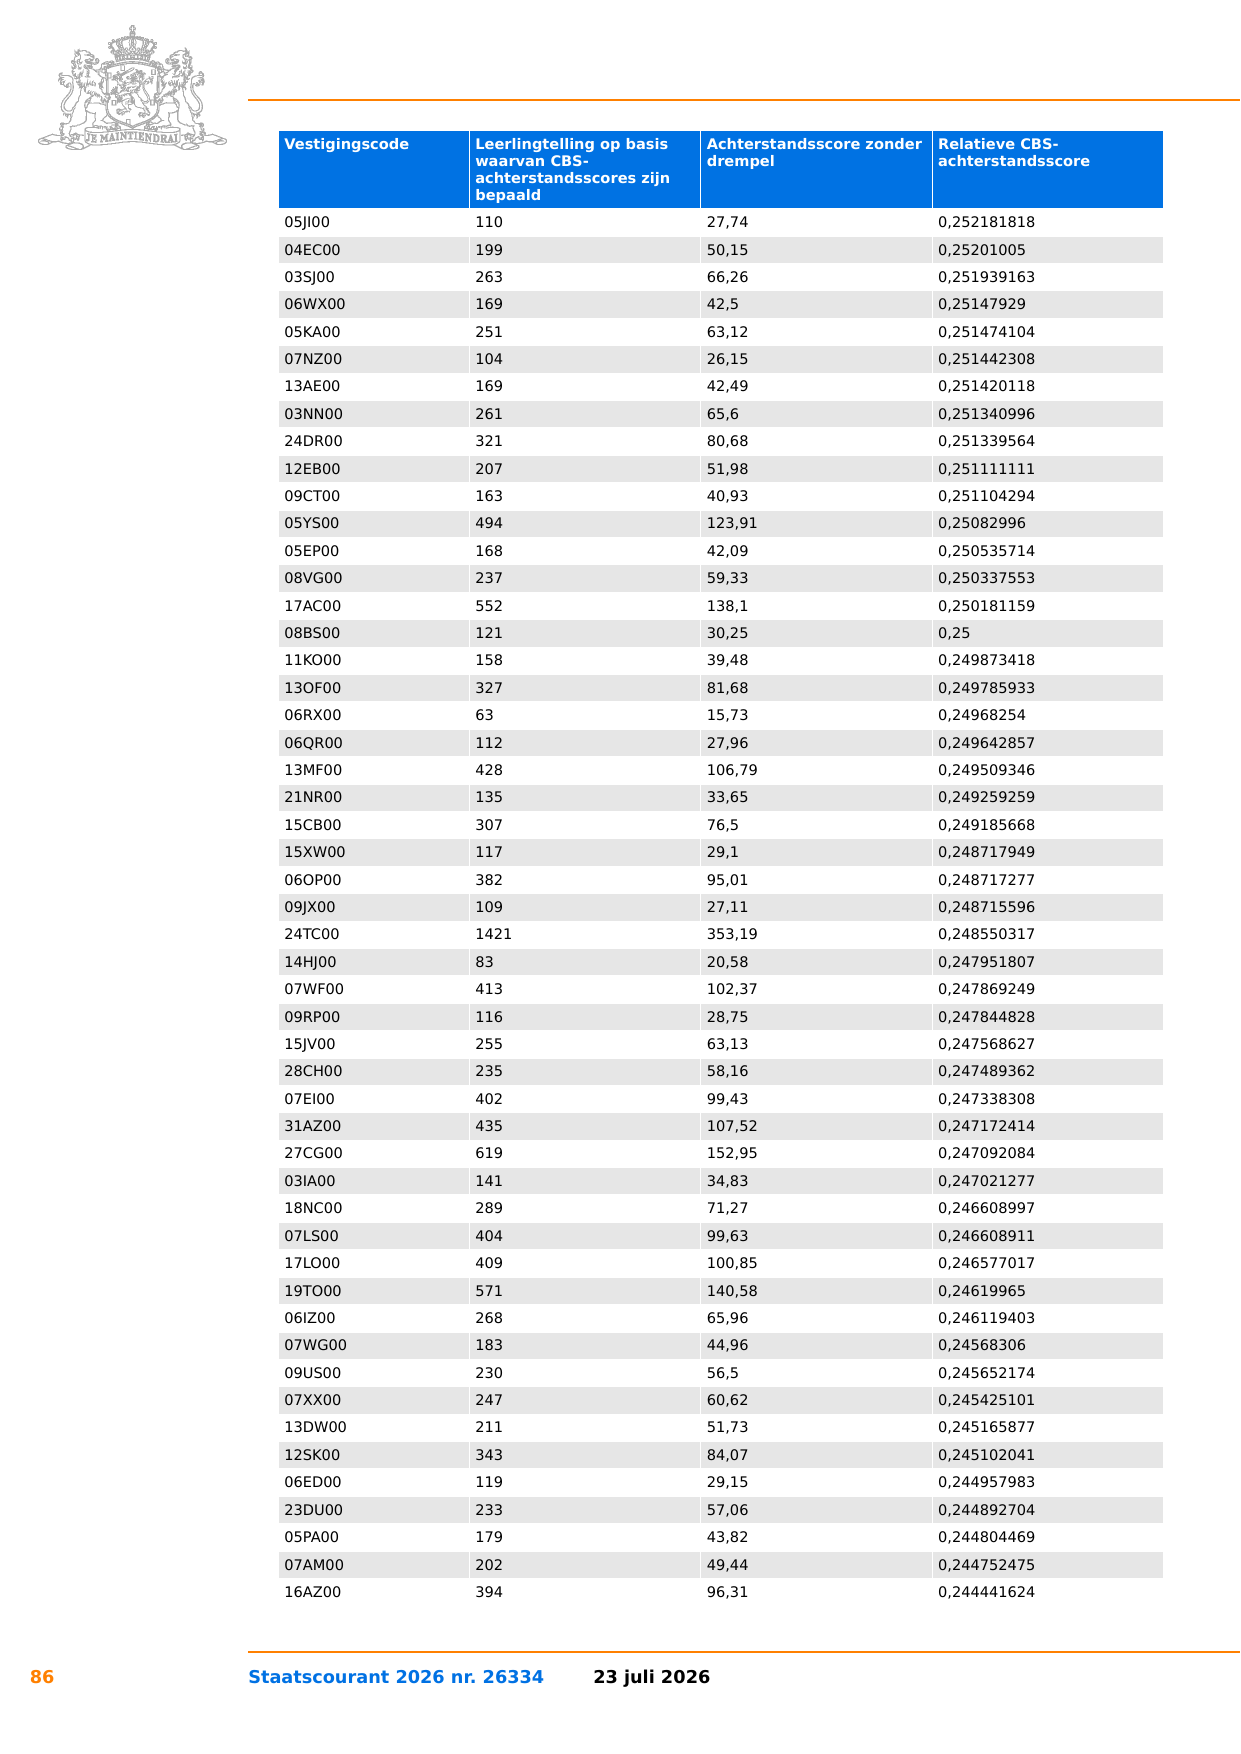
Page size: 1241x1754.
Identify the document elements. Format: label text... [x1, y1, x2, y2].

table_cell 116 [470, 1004, 700, 1030]
table_cell 0,247951807 [933, 949, 1163, 975]
table_cell 353,19 [701, 922, 932, 948]
table_cell 261 [470, 401, 700, 427]
table_cell 49,44 [701, 1552, 932, 1578]
table_cell 05JI00 [279, 209, 469, 236]
table_cell 158 [470, 648, 700, 674]
table_cell 05YS00 [279, 511, 469, 537]
table_cell 0,244957983 [933, 1470, 1163, 1496]
table_cell 110 [470, 209, 700, 236]
table_cell 13MF00 [279, 757, 469, 783]
table_cell 99,43 [701, 1086, 932, 1112]
table_cell 24TC00 [279, 922, 469, 948]
table_cell 07WF00 [279, 976, 469, 1003]
table_cell 237 [470, 565, 700, 592]
table_cell 307 [470, 812, 700, 838]
table_cell 404 [470, 1223, 700, 1249]
table_cell 08VG00 [279, 565, 469, 592]
table_cell 235 [470, 1059, 700, 1085]
table_cell 0,248715596 [933, 894, 1163, 921]
table_cell 0,251420118 [933, 374, 1163, 400]
table_cell 31AZ00 [279, 1113, 469, 1140]
picture [38, 25, 227, 150]
table_cell 44,96 [701, 1333, 932, 1359]
table_cell 0,250337553 [933, 565, 1163, 592]
table_cell 0,247021277 [933, 1168, 1163, 1194]
table_header Achterstandsscore zonder drempel [701, 131, 932, 208]
table_cell 0,251104294 [933, 483, 1163, 509]
table_cell 07EI00 [279, 1086, 469, 1112]
table_cell 0,251474104 [933, 319, 1163, 345]
table_header Leerlingtelling op basis waarvan CBS-achterstandsscores zijn bepaald [470, 131, 700, 208]
table_cell 251 [470, 319, 700, 345]
table_header Vestigingscode [279, 131, 469, 208]
table_cell 27,96 [701, 730, 932, 756]
table_cell 39,48 [701, 648, 932, 674]
table_cell 13AE00 [279, 374, 469, 400]
table_cell 83 [470, 949, 700, 975]
table_cell 571 [470, 1278, 700, 1304]
table_cell 34,83 [701, 1168, 932, 1194]
table_cell 247 [470, 1387, 700, 1414]
table_cell 42,49 [701, 374, 932, 400]
table_cell 30,25 [701, 620, 932, 647]
table_cell 0,251442308 [933, 346, 1163, 373]
table_cell 0,245102041 [933, 1442, 1163, 1468]
table_cell 0,244892704 [933, 1497, 1163, 1523]
table_cell 19TO00 [279, 1278, 469, 1304]
table_cell 168 [470, 538, 700, 564]
table_cell 382 [470, 867, 700, 893]
table_cell 28,75 [701, 1004, 932, 1030]
table_cell 104 [470, 346, 700, 373]
table_cell 0,251939163 [933, 264, 1163, 290]
table_cell 289 [470, 1196, 700, 1222]
table_cell 0,250181159 [933, 593, 1163, 619]
table_cell 0,25082996 [933, 511, 1163, 537]
table_cell 0,251340996 [933, 401, 1163, 427]
table_cell 06WX00 [279, 291, 469, 318]
table_cell 494 [470, 511, 700, 537]
table_cell 07WG00 [279, 1333, 469, 1359]
table_cell 65,96 [701, 1305, 932, 1331]
table_cell 81,68 [701, 675, 932, 701]
table_cell 117 [470, 839, 700, 866]
table_cell 15,73 [701, 703, 932, 729]
table_cell 76,5 [701, 812, 932, 838]
table_cell 0,24968254 [933, 703, 1163, 729]
table_cell 66,26 [701, 264, 932, 290]
table_cell 1421 [470, 922, 700, 948]
table_cell 255 [470, 1031, 700, 1057]
table_cell 51,73 [701, 1415, 932, 1441]
table_cell 343 [470, 1442, 700, 1468]
table_cell 0,247869249 [933, 976, 1163, 1003]
table_cell 0,246119403 [933, 1305, 1163, 1331]
table_cell 04EC00 [279, 237, 469, 263]
table_cell 0,247844828 [933, 1004, 1163, 1030]
table_cell 51,98 [701, 456, 932, 482]
table_cell 18NC00 [279, 1196, 469, 1222]
table_cell 140,58 [701, 1278, 932, 1304]
table_cell 40,93 [701, 483, 932, 509]
table_cell 27,74 [701, 209, 932, 236]
table_cell 33,65 [701, 785, 932, 811]
table_cell 0,249873418 [933, 648, 1163, 674]
table_cell 102,37 [701, 976, 932, 1003]
table_cell 0,251111111 [933, 456, 1163, 482]
table_cell 06OP00 [279, 867, 469, 893]
table_cell 163 [470, 483, 700, 509]
table_cell 56,5 [701, 1360, 932, 1386]
table_cell 15CB00 [279, 812, 469, 838]
table_cell 06RX00 [279, 703, 469, 729]
table_cell 06QR00 [279, 730, 469, 756]
table_cell 138,1 [701, 593, 932, 619]
table_cell 0,247092084 [933, 1141, 1163, 1167]
table_cell 09JX00 [279, 894, 469, 921]
table_cell 0,247172414 [933, 1113, 1163, 1140]
table_cell 99,63 [701, 1223, 932, 1249]
table_cell 29,15 [701, 1470, 932, 1496]
table_cell 135 [470, 785, 700, 811]
table_cell 07XX00 [279, 1387, 469, 1414]
table_cell 0,249785933 [933, 675, 1163, 701]
table_cell 15JV00 [279, 1031, 469, 1057]
table_cell 0,244752475 [933, 1552, 1163, 1578]
table_cell 428 [470, 757, 700, 783]
table_cell 109 [470, 894, 700, 921]
table_cell 0,24568306 [933, 1333, 1163, 1359]
table_cell 0,249642857 [933, 730, 1163, 756]
table_cell 24DR00 [279, 429, 469, 455]
table_cell 0,246577017 [933, 1250, 1163, 1277]
table_cell 63 [470, 703, 700, 729]
table_cell 84,07 [701, 1442, 932, 1468]
table_cell 321 [470, 429, 700, 455]
table_cell 09CT00 [279, 483, 469, 509]
table_cell 0,250535714 [933, 538, 1163, 564]
table_cell 27,11 [701, 894, 932, 921]
table_cell 09US00 [279, 1360, 469, 1386]
table_cell 80,68 [701, 429, 932, 455]
table_cell 17AC00 [279, 593, 469, 619]
table_cell 05PA00 [279, 1524, 469, 1551]
table_cell 42,09 [701, 538, 932, 564]
table_cell 20,58 [701, 949, 932, 975]
table_cell 58,16 [701, 1059, 932, 1085]
table_cell 21NR00 [279, 785, 469, 811]
table_cell 42,5 [701, 291, 932, 318]
table_cell 65,6 [701, 401, 932, 427]
table_cell 26,15 [701, 346, 932, 373]
table_cell 0,252181818 [933, 209, 1163, 236]
table_cell 59,33 [701, 565, 932, 592]
table_header Relatieve CBS-achterstandsscore [933, 131, 1163, 208]
table_cell 60,62 [701, 1387, 932, 1414]
table_cell 199 [470, 237, 700, 263]
table_cell 0,248717277 [933, 867, 1163, 893]
table_cell 0,25201005 [933, 237, 1163, 263]
table_cell 63,12 [701, 319, 932, 345]
table_cell 12EB00 [279, 456, 469, 482]
table_cell 233 [470, 1497, 700, 1523]
table_cell 0,249509346 [933, 757, 1163, 783]
table_cell 96,31 [701, 1579, 932, 1605]
table_cell 23DU00 [279, 1497, 469, 1523]
table_cell 27CG00 [279, 1141, 469, 1167]
table_cell 112 [470, 730, 700, 756]
table_cell 0,248717949 [933, 839, 1163, 866]
table_cell 63,13 [701, 1031, 932, 1057]
table_cell 03IA00 [279, 1168, 469, 1194]
table_cell 95,01 [701, 867, 932, 893]
table_cell 71,27 [701, 1196, 932, 1222]
table_cell 0,244441624 [933, 1579, 1163, 1605]
table_cell 05KA00 [279, 319, 469, 345]
table_cell 230 [470, 1360, 700, 1386]
table_cell 327 [470, 675, 700, 701]
table_cell 169 [470, 374, 700, 400]
table_cell 0,251339564 [933, 429, 1163, 455]
table_cell 0,247568627 [933, 1031, 1163, 1057]
table_cell 17LO00 [279, 1250, 469, 1277]
table_cell 0,245425101 [933, 1387, 1163, 1414]
table_cell 13OF00 [279, 675, 469, 701]
table_cell 402 [470, 1086, 700, 1112]
table_cell 413 [470, 976, 700, 1003]
table_cell 409 [470, 1250, 700, 1277]
table_cell 0,247489362 [933, 1059, 1163, 1085]
table_cell 0,248550317 [933, 922, 1163, 948]
table_cell 09RP00 [279, 1004, 469, 1030]
table_cell 152,95 [701, 1141, 932, 1167]
table_cell 03NN00 [279, 401, 469, 427]
table_cell 211 [470, 1415, 700, 1441]
table_cell 0,25147929 [933, 291, 1163, 318]
table_cell 183 [470, 1333, 700, 1359]
table_cell 07NZ00 [279, 346, 469, 373]
table_cell 28CH00 [279, 1059, 469, 1085]
table_cell 08BS00 [279, 620, 469, 647]
table_cell 202 [470, 1552, 700, 1578]
table_cell 0,25 [933, 620, 1163, 647]
table_cell 552 [470, 593, 700, 619]
table_cell 11KO00 [279, 648, 469, 674]
table_cell 12SK00 [279, 1442, 469, 1468]
table_cell 14HJ00 [279, 949, 469, 975]
table_cell 15XW00 [279, 839, 469, 866]
table_cell 50,15 [701, 237, 932, 263]
table_cell 394 [470, 1579, 700, 1605]
table_cell 179 [470, 1524, 700, 1551]
table_cell 0,246608911 [933, 1223, 1163, 1249]
table_cell 29,1 [701, 839, 932, 866]
table_cell 0,245652174 [933, 1360, 1163, 1386]
table_cell 121 [470, 620, 700, 647]
table_cell 0,244804469 [933, 1524, 1163, 1551]
table_cell 107,52 [701, 1113, 932, 1140]
table_cell 106,79 [701, 757, 932, 783]
table_cell 169 [470, 291, 700, 318]
table_cell 268 [470, 1305, 700, 1331]
table_cell 0,245165877 [933, 1415, 1163, 1441]
table_cell 207 [470, 456, 700, 482]
table_cell 263 [470, 264, 700, 290]
table_cell 05EP00 [279, 538, 469, 564]
table_cell 435 [470, 1113, 700, 1140]
table_cell 123,91 [701, 511, 932, 537]
table_cell 100,85 [701, 1250, 932, 1277]
table_cell 03SJ00 [279, 264, 469, 290]
table_cell 141 [470, 1168, 700, 1194]
table_cell 0,24619965 [933, 1278, 1163, 1304]
table_cell 57,06 [701, 1497, 932, 1523]
table_cell 13DW00 [279, 1415, 469, 1441]
table_cell 619 [470, 1141, 700, 1167]
table_cell 0,247338308 [933, 1086, 1163, 1112]
table_cell 0,249185668 [933, 812, 1163, 838]
table_cell 07LS00 [279, 1223, 469, 1249]
table_cell 43,82 [701, 1524, 932, 1551]
table_cell 16AZ00 [279, 1579, 469, 1605]
table_cell 0,246608997 [933, 1196, 1163, 1222]
table_cell 07AM00 [279, 1552, 469, 1578]
table_cell 06IZ00 [279, 1305, 469, 1331]
table_cell 119 [470, 1470, 700, 1496]
table_cell 06ED00 [279, 1470, 469, 1496]
table_cell 0,249259259 [933, 785, 1163, 811]
